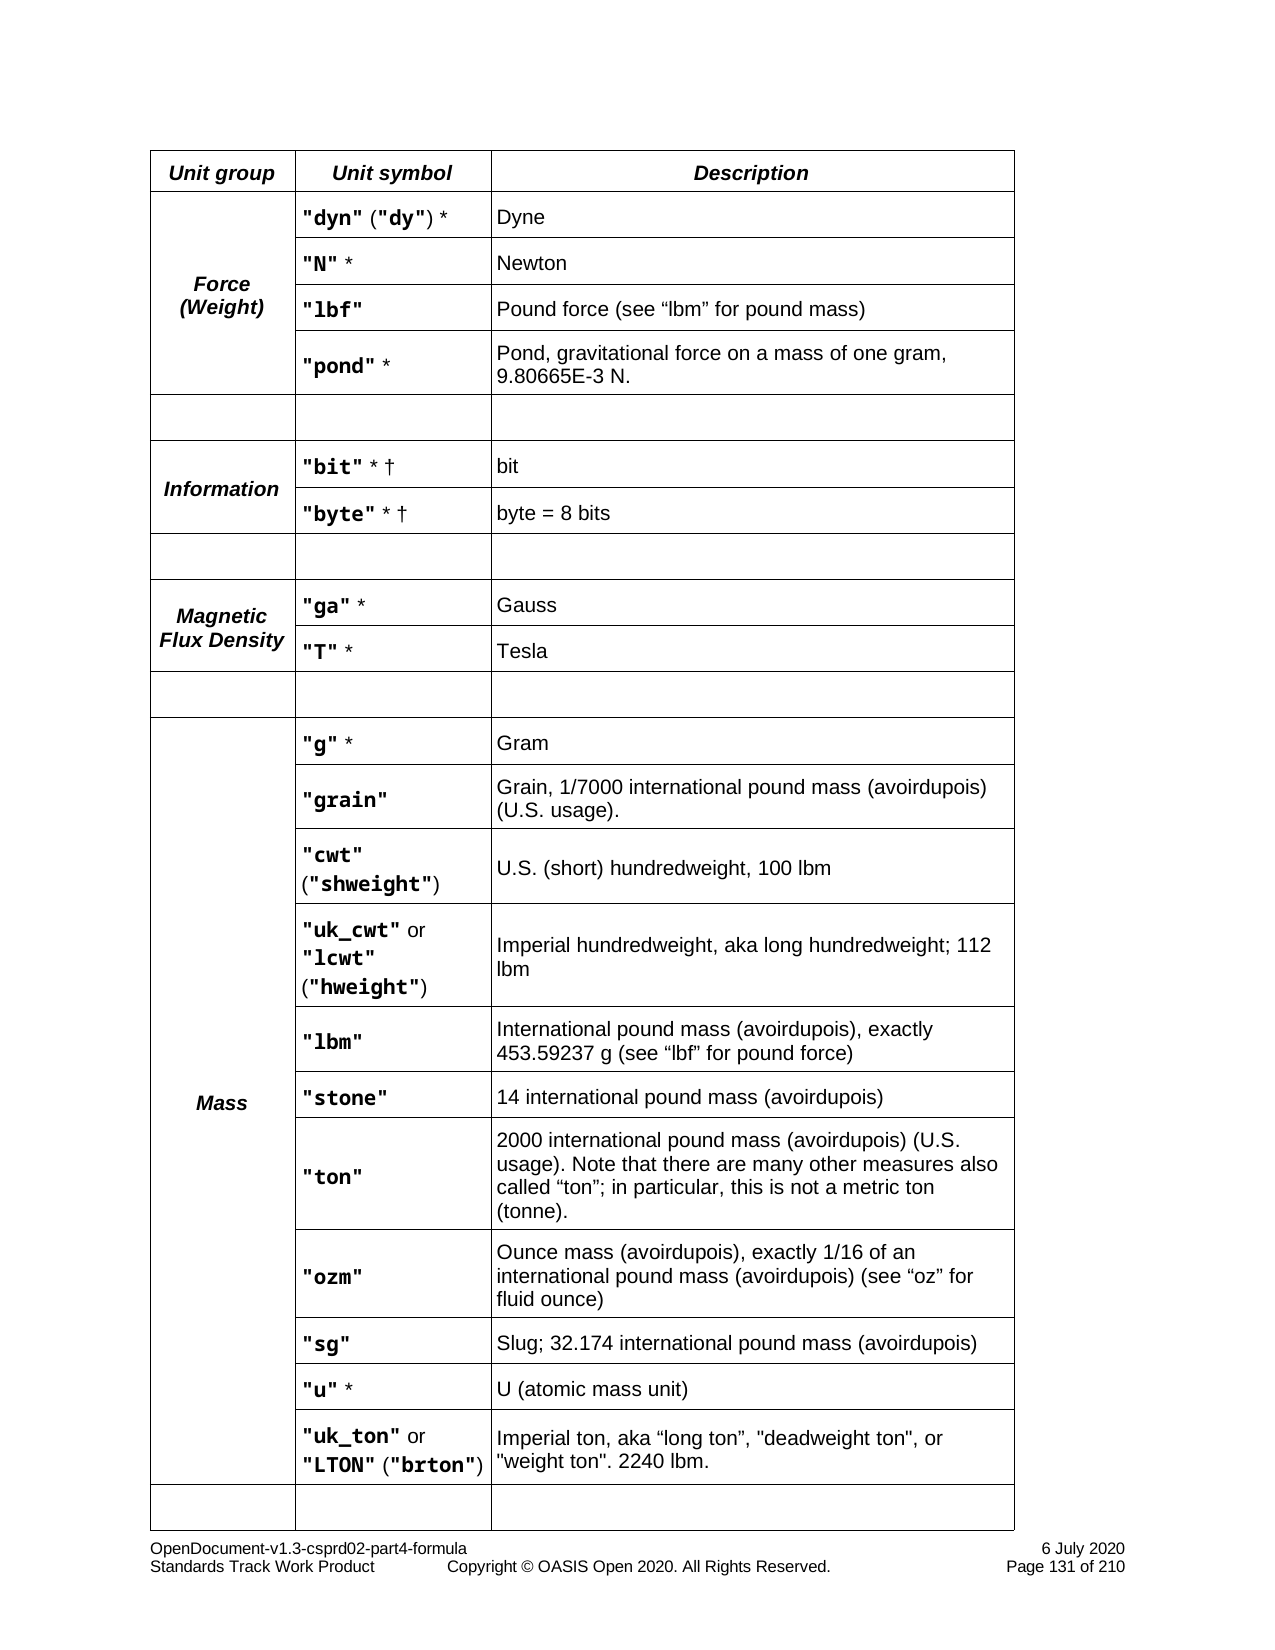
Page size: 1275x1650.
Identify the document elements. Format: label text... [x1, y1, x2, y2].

table_header "ga" * [296, 580, 491, 625]
table_cell International pound mass (avoirdupois), exactly 453.59237 g (see “lbf” for pound force) [492, 1007, 1014, 1071]
table_header Unit symbol [296, 151, 491, 191]
table_header Unit group [151, 151, 295, 191]
table_cell "uk_ton" or "LTON" ("brton") [296, 1410, 491, 1484]
table_cell Tesla [492, 626, 1014, 671]
table_cell "byte" * † [296, 488, 491, 533]
table_cell [492, 395, 1014, 440]
table_cell "grain" [296, 765, 491, 828]
table_header Dyne [492, 192, 1014, 237]
table_header "dyn" ("dy") * [296, 192, 491, 237]
table_header "g" * [296, 718, 491, 763]
table_cell [492, 1485, 1014, 1530]
table_cell Grain, 1/7000 international pound mass (avoirdupois) (U.S. usage). [492, 765, 1014, 828]
table_header Description [492, 151, 1014, 191]
table_cell "T" * [296, 626, 491, 671]
table_cell U.S. (short) hundredweight, 100 lbm [492, 829, 1014, 903]
table_cell Mass [151, 718, 295, 1484]
table_header "bit" * † [296, 441, 491, 487]
table_cell [492, 672, 1014, 717]
table_cell [296, 672, 491, 717]
table_cell Magnetic Flux Density [151, 580, 295, 671]
table_header Gauss [492, 580, 1014, 625]
table_cell [151, 672, 295, 717]
table_cell "lbf" [296, 285, 491, 329]
table_cell Pond, gravitational force on a mass of one gram, 9.80665E-3 N. [492, 331, 1014, 394]
table_cell "cwt" ("shweight") [296, 829, 491, 903]
table_cell "N" * [296, 238, 491, 283]
table_cell Pound force (see “lbm” for pound mass) [492, 285, 1014, 329]
table_cell "ozm" [296, 1230, 491, 1317]
table_header bit [492, 441, 1014, 487]
table_cell Ounce mass (avoirdupois), exactly 1/16 of an international pound mass (avoirdupois) (see “oz” for fluid ounce) [492, 1230, 1014, 1317]
table_cell [296, 395, 491, 440]
table_cell [296, 1485, 491, 1530]
table_cell "ton" [296, 1118, 491, 1229]
table_cell Imperial hundredweight, aka long hundredweight; 112 lbm [492, 904, 1014, 1006]
table_cell Newton [492, 238, 1014, 283]
table_cell "pond" * [296, 331, 491, 394]
table_header Gram [492, 718, 1014, 763]
table_cell [492, 534, 1014, 579]
table_cell "sg" [296, 1318, 491, 1363]
table_cell Information [151, 441, 295, 533]
table_cell [151, 395, 295, 440]
table_cell Force (Weight) [151, 192, 295, 394]
table_cell "u" * [296, 1364, 491, 1409]
table_cell 14 international pound mass (avoirdupois) [492, 1072, 1014, 1117]
table_cell byte = 8 bits [492, 488, 1014, 533]
table_cell "uk_cwt" or "lcwt" ("hweight") [296, 904, 491, 1006]
table_cell [296, 534, 491, 579]
table_cell [151, 1485, 295, 1530]
table_cell "lbm" [296, 1007, 491, 1071]
table_cell Slug; 32.174 international pound mass (avoirdupois) [492, 1318, 1014, 1363]
table_cell "stone" [296, 1072, 491, 1117]
table_cell Imperial ton, aka “long ton”, "deadweight ton", or "weight ton". 2240 lbm. [492, 1410, 1014, 1484]
table_cell [151, 534, 295, 579]
table_cell 2000 international pound mass (avoirdupois) (U.S. usage). Note that there are many other measures also called “ton”; in particular, this is not a metric ton (tonne). [492, 1118, 1014, 1229]
table_cell U (atomic mass unit) [492, 1364, 1014, 1409]
